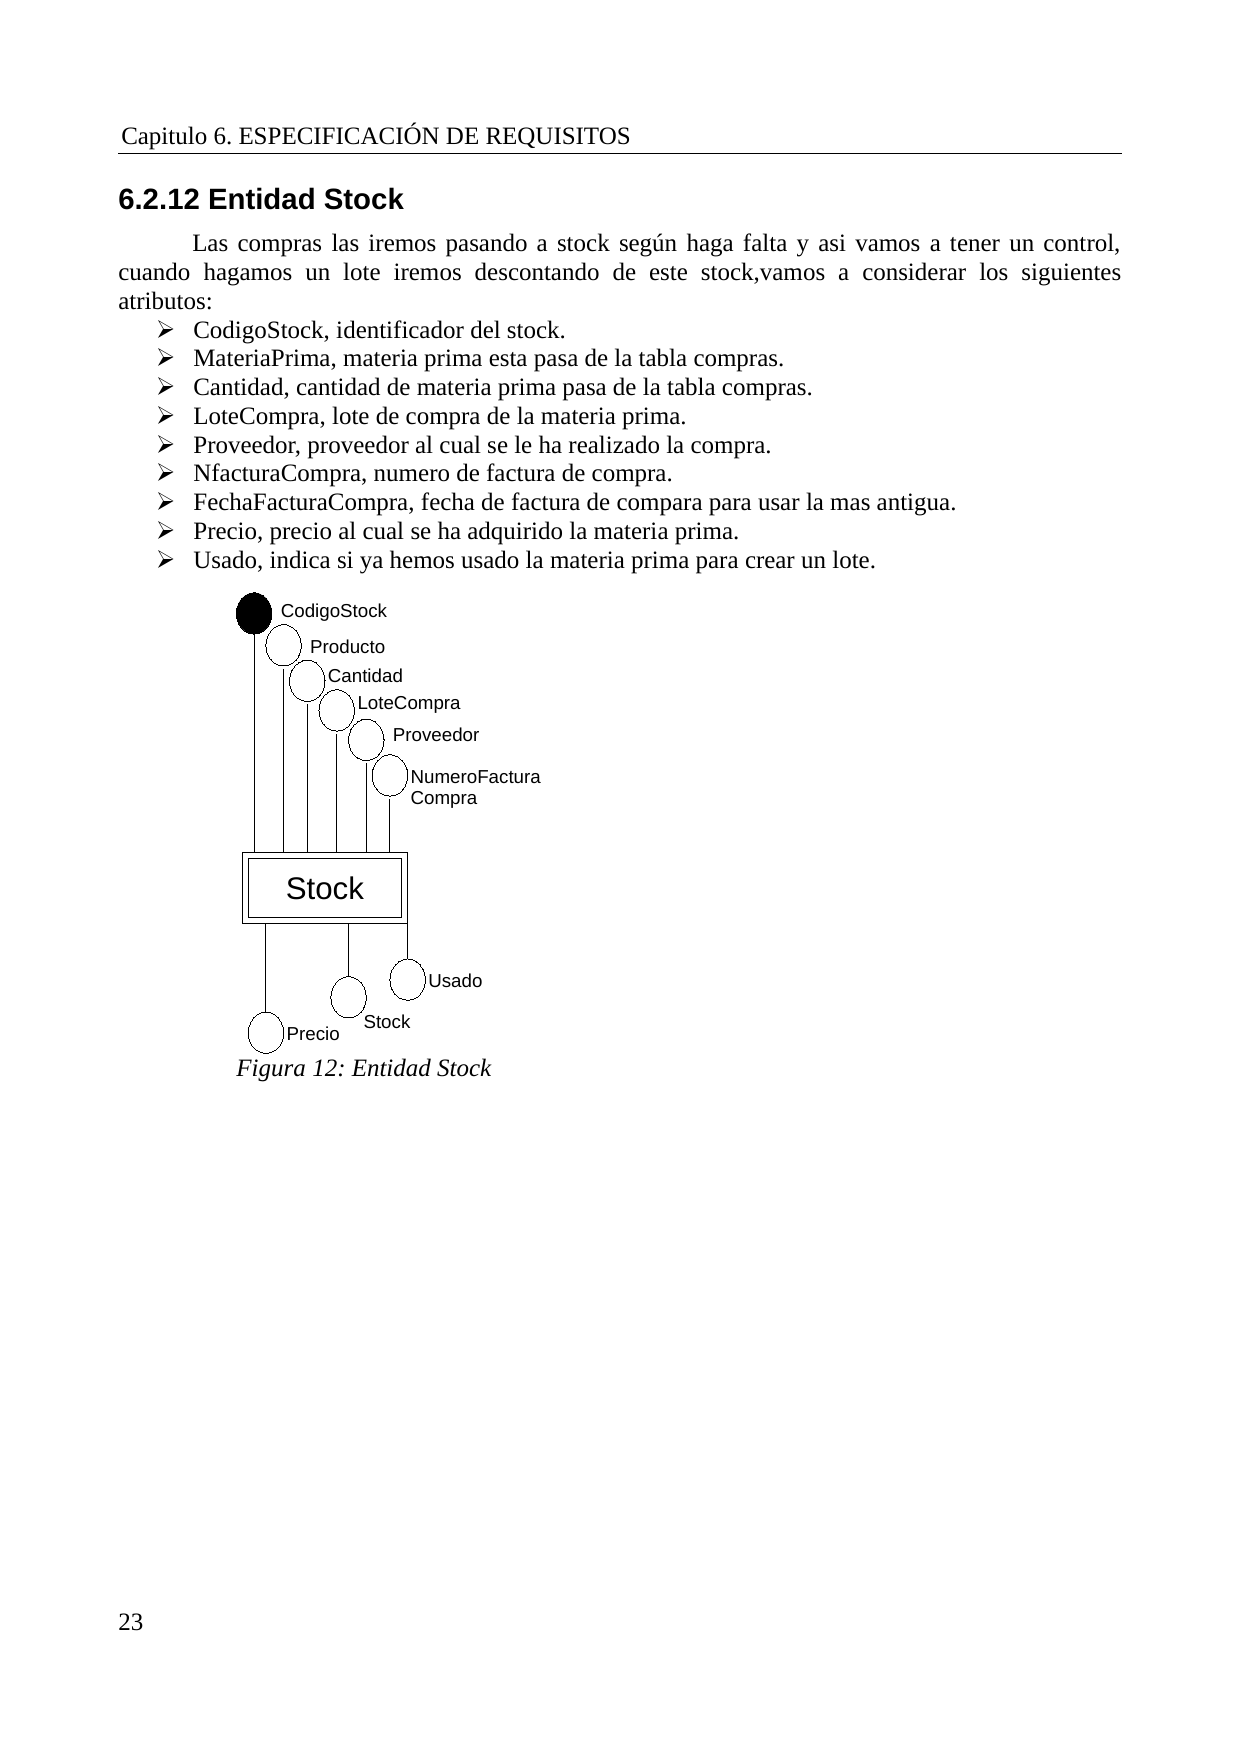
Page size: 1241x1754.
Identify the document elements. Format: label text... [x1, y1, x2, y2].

list NfacturaCompra, numero de factura de compra. [156, 458, 1122, 487]
list LoteCompra, lote de compra de la materia prima. [156, 401, 1122, 430]
list MateriaPrima, materia prima esta pasa de la tabla compras. [156, 343, 1122, 372]
text Figura 12: Entidad Stock [236, 605, 579, 1082]
list Precio, precio al cual se ha adquirido la materia prima. [156, 516, 1122, 545]
list Cantidad, cantidad de materia prima pasa de la tabla compras. [156, 372, 1122, 401]
list Proveedor, proveedor al cual se le ha realizado la compra. [156, 430, 1122, 458]
list FechaFacturaCompra, fecha de factura de compara para usar la mas antigua. [156, 487, 1122, 516]
list Usado, indica si ya hemos usado la materia prima para crear un lote. [156, 545, 1122, 573]
subtitle 6.2.12 Entidad Stock [118, 182, 1122, 216]
text Las compras las iremos pasando a stock según haga falta y asi vamos a tener un control, cuando hagamos un lote iremos descontando de este stock,vamos a considerar los siguientes atributos: [118, 228, 1122, 315]
list CodigoStock, identificador del stock. [156, 315, 1122, 343]
